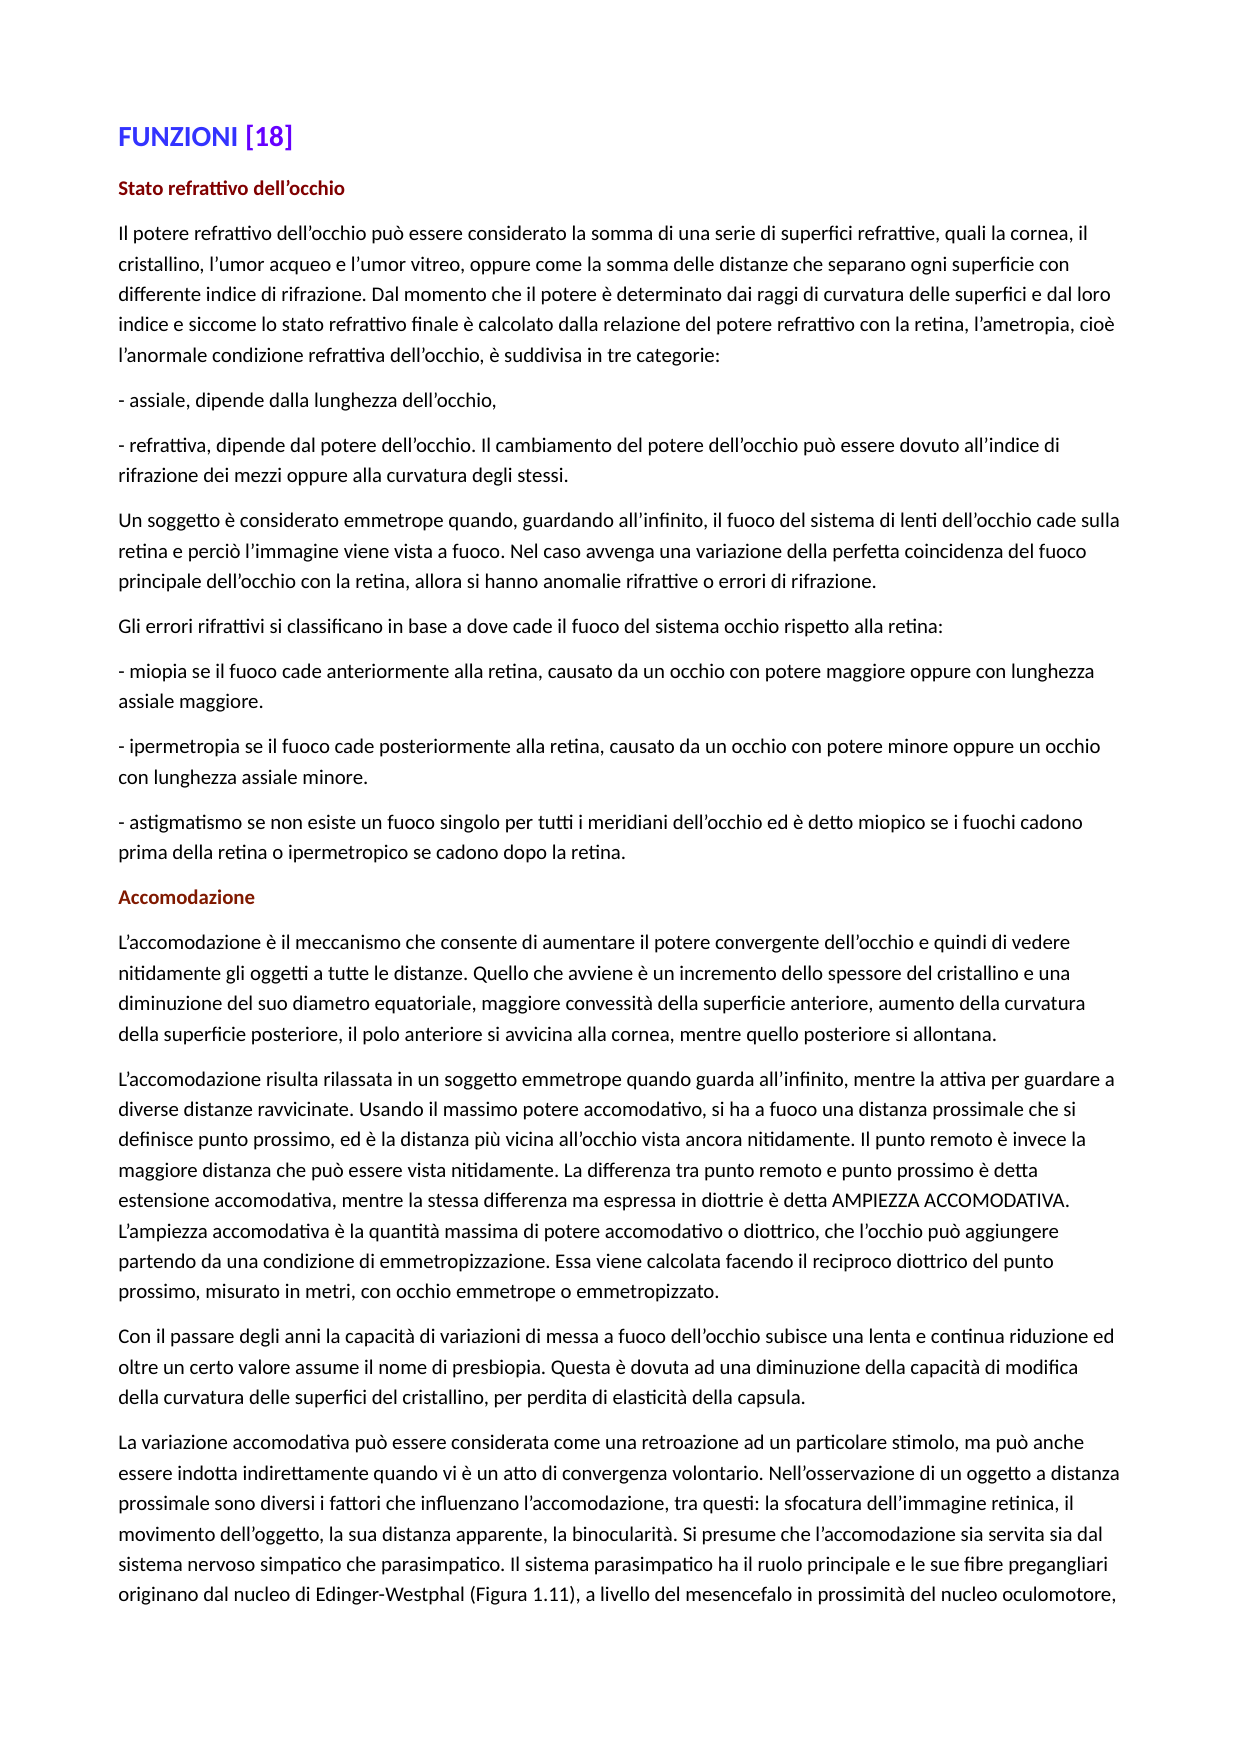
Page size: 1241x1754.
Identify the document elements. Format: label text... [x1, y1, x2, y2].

text L’accomodazione è il meccanismo che consente di aumentare il potere convergente dell’occhio e quindi di vedere nitidamente gli oggetti a tutte le distanze. Quello che avviene è un incremento dello spessore del cristallino e una diminuzione del suo diametro equatoriale, maggiore convessità della superficie anteriore, aumento della curvatura della superficie posteriore, il polo anteriore si avvicina alla cornea, mentre quello posteriore si allontana. [118, 929, 1122, 1046]
text - refrattiva, dipende dal potere dell’occhio. Il cambiamento del potere dell’occhio può essere dovuto all’indice di rifrazione dei mezzi oppure alla curvatura degli stessi. [118, 432, 1122, 488]
text FUNZIONI [18] [118, 118, 1122, 154]
text - assiale, dipende dalla lunghezza dell’occhio, [118, 387, 1122, 412]
text L’accomodazione risulta rilassata in un soggetto emmetrope quando guarda all’infinito, mentre la attiva per guardare a diverse distanze ravvicinate. Usando il massimo potere accomodativo, si ha a fuoco una distanza prossimale che si definisce punto prossimo, ed è la distanza più vicina all’occhio vista ancora nitidamente. Il punto remoto è invece la maggiore distanza che può essere vista nitidamente. La differenza tra punto remoto e punto prossimo è detta estensione accomodativa, mentre la stessa differenza ma espressa in diottrie è detta AMPIEZZA ACCOMODATIVA. L’ampiezza accomodativa è la quantità massima di potere accomodativo o diottrico, che l’occhio può aggiungere partendo da una condizione di emmetropizzazione. Essa viene calcolata facendo il reciproco diottrico del punto prossimo, misurato in metri, con occhio emmetrope o emmetropizzato. [118, 1066, 1122, 1304]
text Il potere refrattivo dell’occhio può essere considerato la somma di una serie di superfici refrattive, quali la cornea, il cristallino, l’umor acqueo e l’umor vitreo, oppure come la somma delle distanze che separano ogni superficie con differente indice di rifrazione. Dal momento che il potere è determinato dai raggi di curvatura delle superfici e dal loro indice e siccome lo stato refrattivo finale è calcolato dalla relazione del potere refrattivo con la retina, l’ametropia, cioè l’anormale condizione refrattiva dell’occhio, è suddivisa in tre categorie: [118, 220, 1122, 367]
text Gli errori rifrattivi si classificano in base a dove cade il fuoco del sistema occhio rispetto alla retina: [118, 613, 1122, 639]
text Un soggetto è considerato emmetrope quando, guardando all’infinito, il fuoco del sistema di lenti dell’occhio cade sulla retina e perciò l’immagine viene vista a fuoco. Nel caso avvenga una variazione della perfetta coincidenza del fuoco principale dell’occhio con la retina, allora si hanno anomalie rifrattive o errori di rifrazione. [118, 507, 1122, 594]
text Con il passare degli anni la capacità di variazioni di messa a fuoco dell’occhio subisce una lenta e continua riduzione ed oltre un certo valore assume il nome di presbiopia. Questa è dovuta ad una diminuzione della capacità di modifica della curvatura delle superfici del cristallino, per perdita di elasticità della capsula. [118, 1324, 1122, 1410]
text Accomodazione [118, 884, 1122, 910]
text Stato refrattivo dell’occhio [118, 175, 1122, 201]
text - miopia se il fuoco cade anteriormente alla retina, causato da un occhio con potere maggiore oppure con lunghezza assiale maggiore. [118, 658, 1122, 714]
text La variazione accomodativa può essere considerata come una retroazione ad un particolare stimolo, ma può anche essere indotta indirettamente quando vi è un atto di convergenza volontario. Nell’osservazione di un oggetto a distanza prossimale sono diversi i fattori che influenzano l’accomodazione, tra questi: la sfocatura dell’immagine retinica, il movimento dell’oggetto, la sua distanza apparente, la binocularità. Si presume che l’accomodazione sia servita sia dal sistema nervoso simpatico che parasimpatico. Il sistema parasimpatico ha il ruolo principale e le sue fibre pregangliari originano dal nucleo di Edinger-Westphal (Figura 1.11), a livello del mesencefalo in prossimità del nucleo oculomotore, [118, 1429, 1122, 1607]
text - astigmatismo se non esiste un fuoco singolo per tutti i meridiani dell’occhio ed è detto miopico se i fuochi cadono prima della retina o ipermetropico se cadono dopo la retina. [118, 809, 1122, 865]
text - ipermetropia se il fuoco cade posteriormente alla retina, causato da un occhio con potere minore oppure un occhio con lunghezza assiale minore. [118, 734, 1122, 789]
